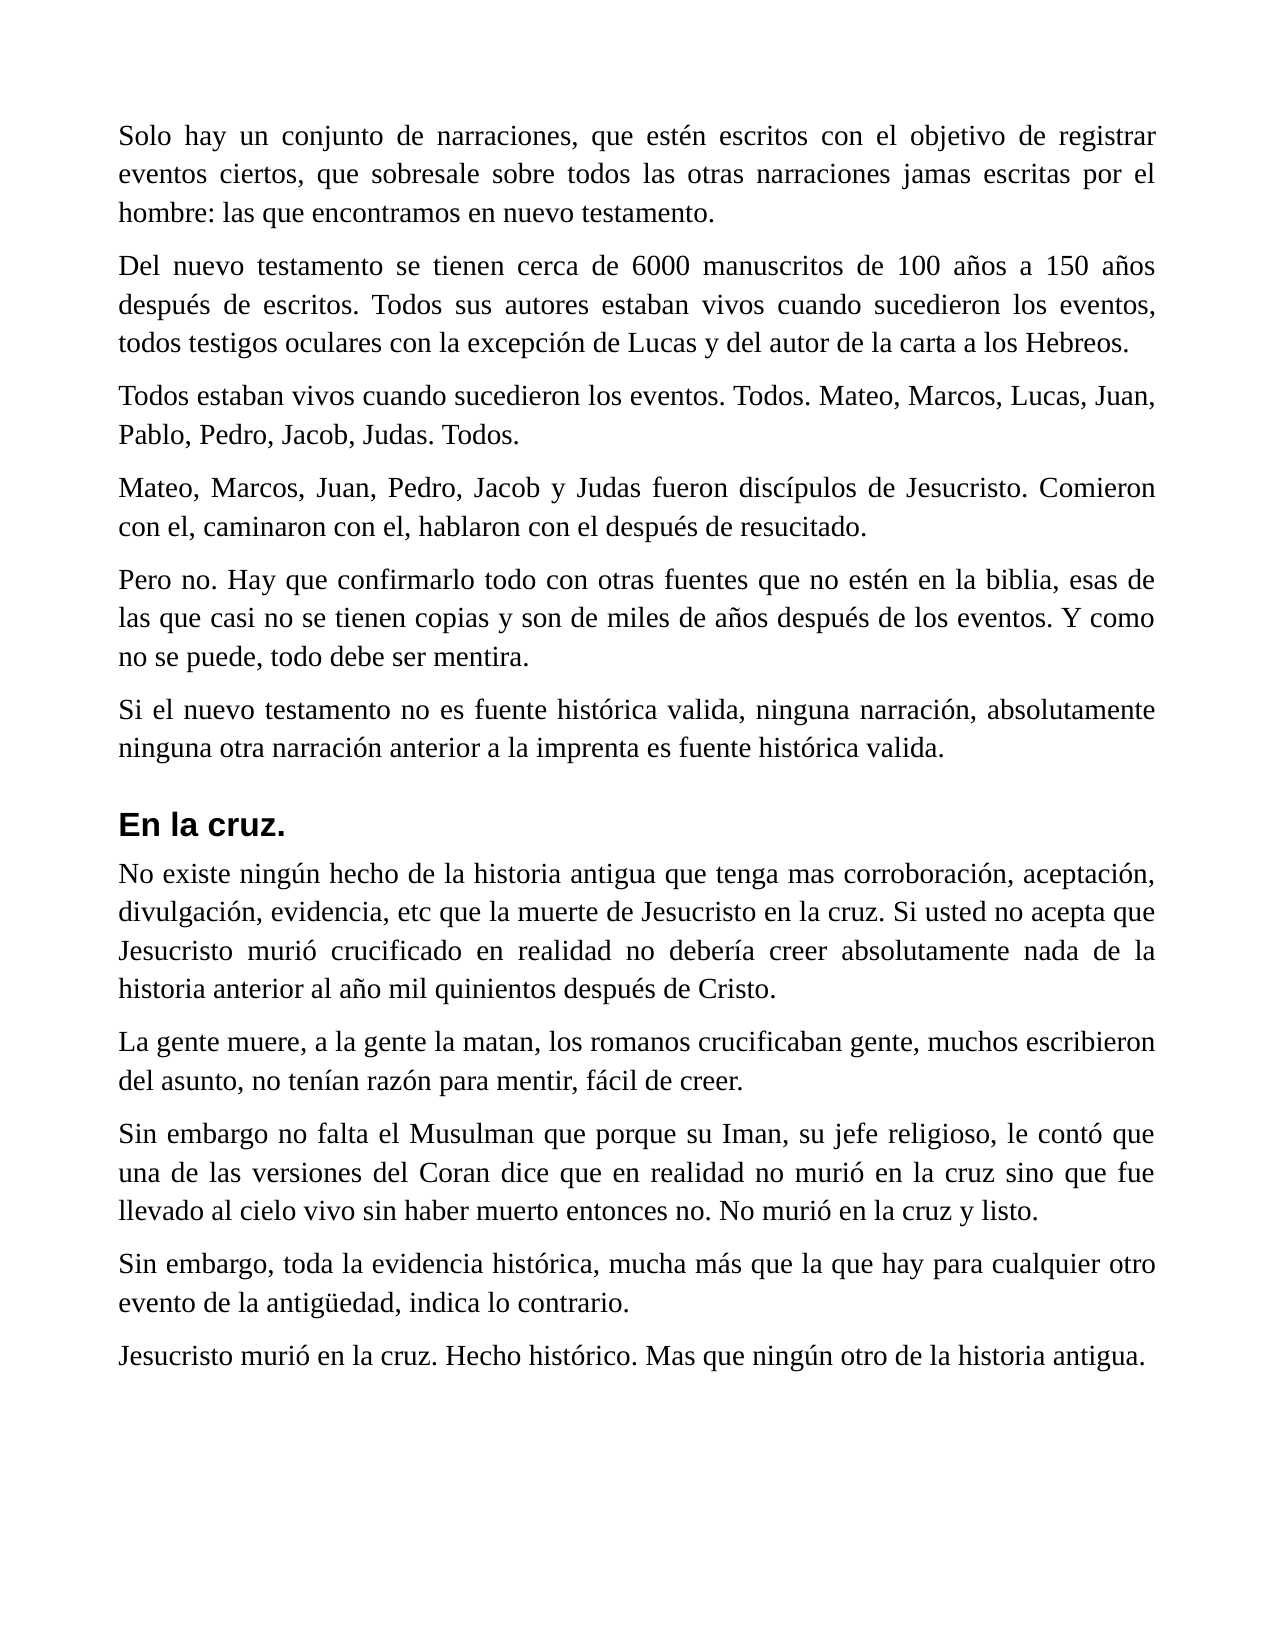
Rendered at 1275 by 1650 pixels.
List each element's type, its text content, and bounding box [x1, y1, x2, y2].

text Si el nuevo testamento no es fuente histórica valida, ninguna narración, absolutamente ninguna otra narración anterior a la imprenta es fuente histórica valida. [118, 692, 1157, 764]
text No existe ningún hecho de la historia antigua que tenga mas corroboración, aceptación, divulgación, evidencia, etc que la muerte de Jesucristo en la cruz. Si usted no acepta que Jesucristo murió crucificado en realidad no debería creer absolutamente nada de la historia anterior al año mil quinientos después de Cristo. [118, 856, 1157, 1005]
text La gente muere, a la gente la matan, los romanos crucificaban gente, muchos escribieron del asunto, no tenían razón para mentir, fácil de creer. [118, 1024, 1157, 1097]
text Del nuevo testamento se tienen cerca de 6000 manuscritos de 100 años a 150 años después de escritos. Todos sus autores estaban vivos cuando sucedieron los eventos, todos testigos oculares con la excepción de Lucas y del autor de la carta a los Hebreos. [118, 248, 1157, 359]
text Pero no. Hay que confirmarlo todo con otras fuentes que no estén en la biblia, esas de las que casi no se tienen copias y son de miles de años después de los eventos. Y como no se puede, todo debe ser mentira. [118, 562, 1157, 672]
text Solo hay un conjunto de narraciones, que estén escritos con el objetivo de registrar eventos ciertos, que sobresale sobre todos las otras narraciones jamas escritas por el hombre: las que encontramos en nuevo testamento. [118, 118, 1157, 229]
text Sin embargo, toda la evidencia histórica, mucha más que la que hay para cualquier otro evento de la antigüedad, indica lo contrario. [118, 1246, 1157, 1318]
text Todos estaban vivos cuando sucedieron los eventos. Todos. Mateo, Marcos, Lucas, Juan, Pablo, Pedro, Jacob, Judas. Todos. [118, 378, 1157, 451]
text Jesucristo murió en la cruz. Hecho histórico. Mas que ningún otro de la historia antigua. [118, 1338, 1157, 1372]
text Mateo, Marcos, Juan, Pedro, Jacob y Judas fueron discípulos de Jesucristo. Comieron con el, caminaron con el, hablaron con el después de resucitado. [118, 470, 1157, 542]
text Sin embargo no falta el Musulman que porque su Iman, su jefe religioso, le contó que una de las versiones del Coran dice que en realidad no murió en la cruz sino que fue llevado al cielo vivo sin haber muerto entonces no. No murió en la cruz y listo. [118, 1116, 1157, 1227]
subtitle En la cruz. [118, 804, 1157, 843]
